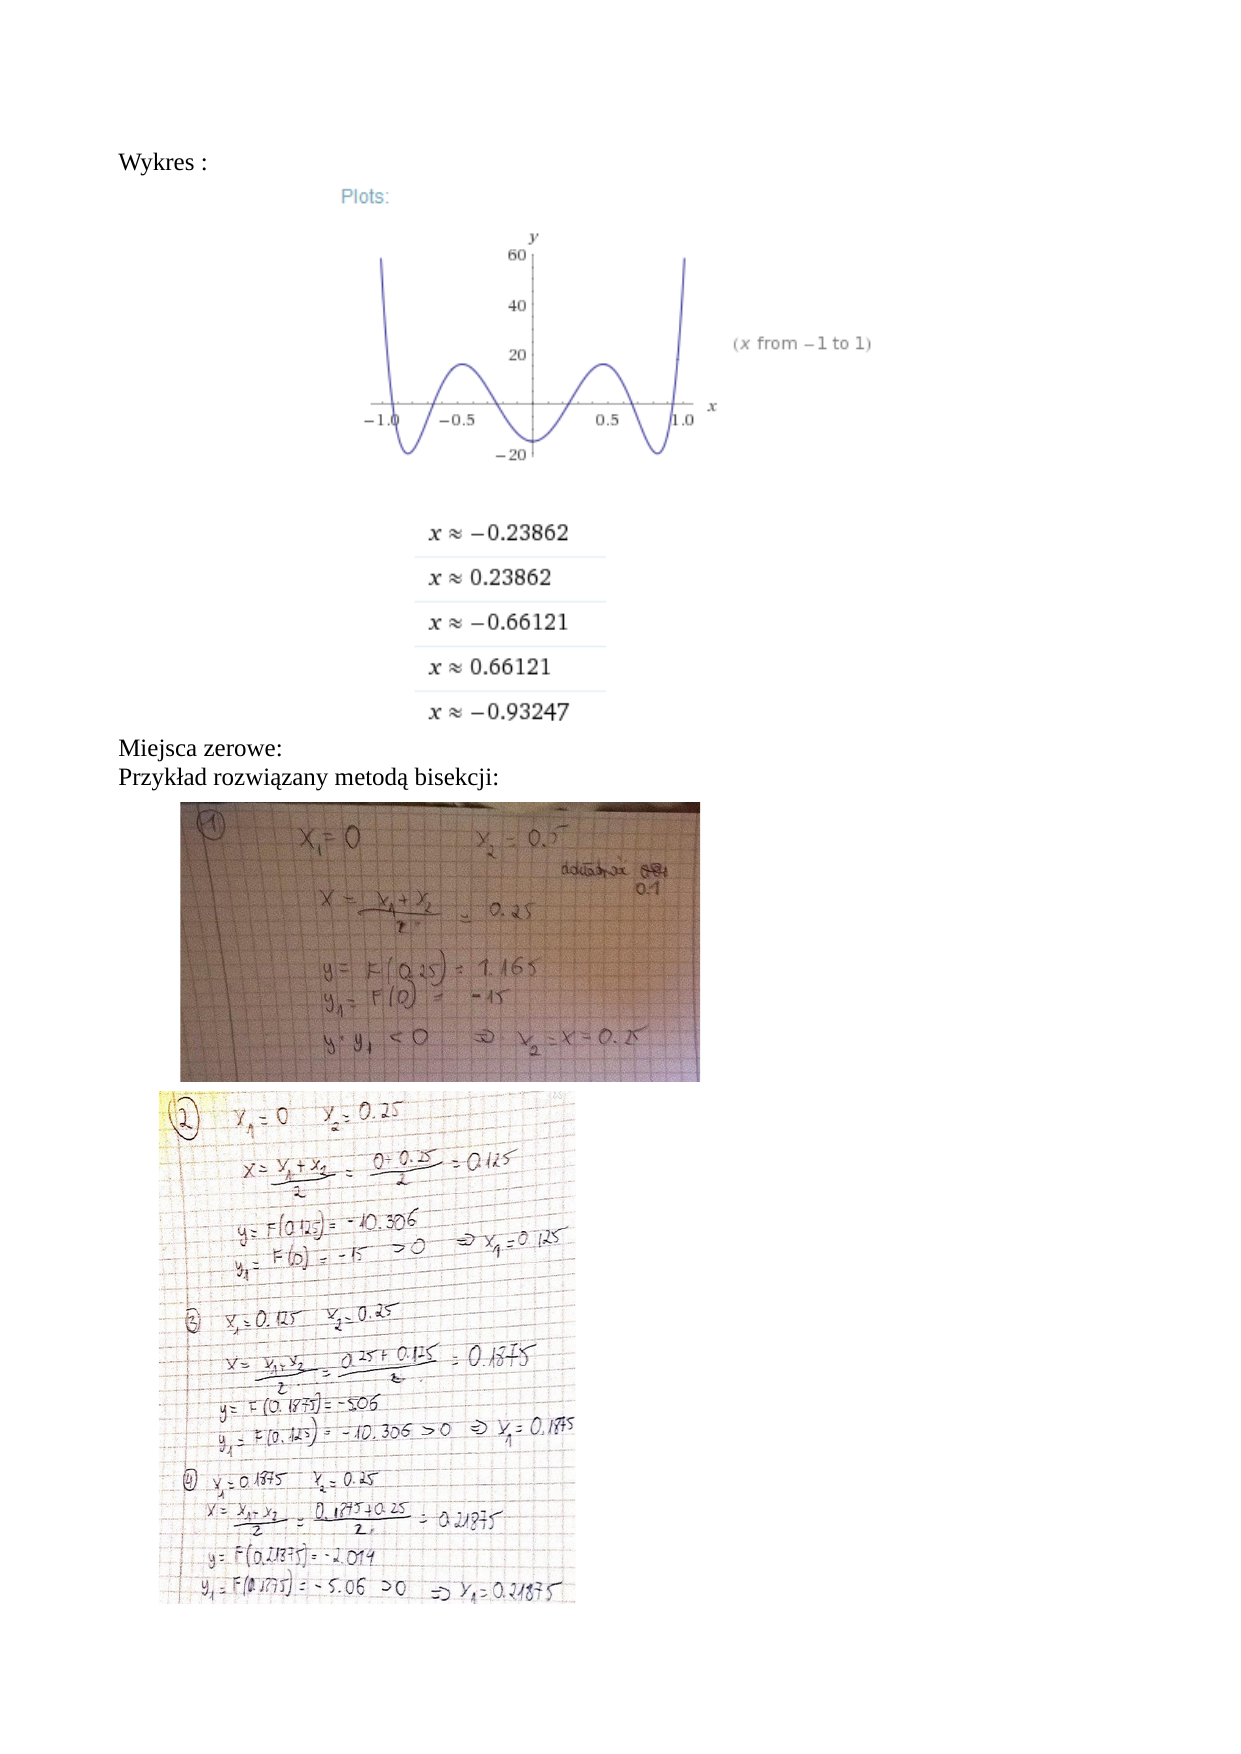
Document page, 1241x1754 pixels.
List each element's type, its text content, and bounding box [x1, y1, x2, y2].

text Wykres : [118, 147, 1122, 176]
text Przykład rozwiązany metodą bisekcji: [118, 762, 1122, 791]
text Miejsca zerowe: [118, 503, 1122, 762]
